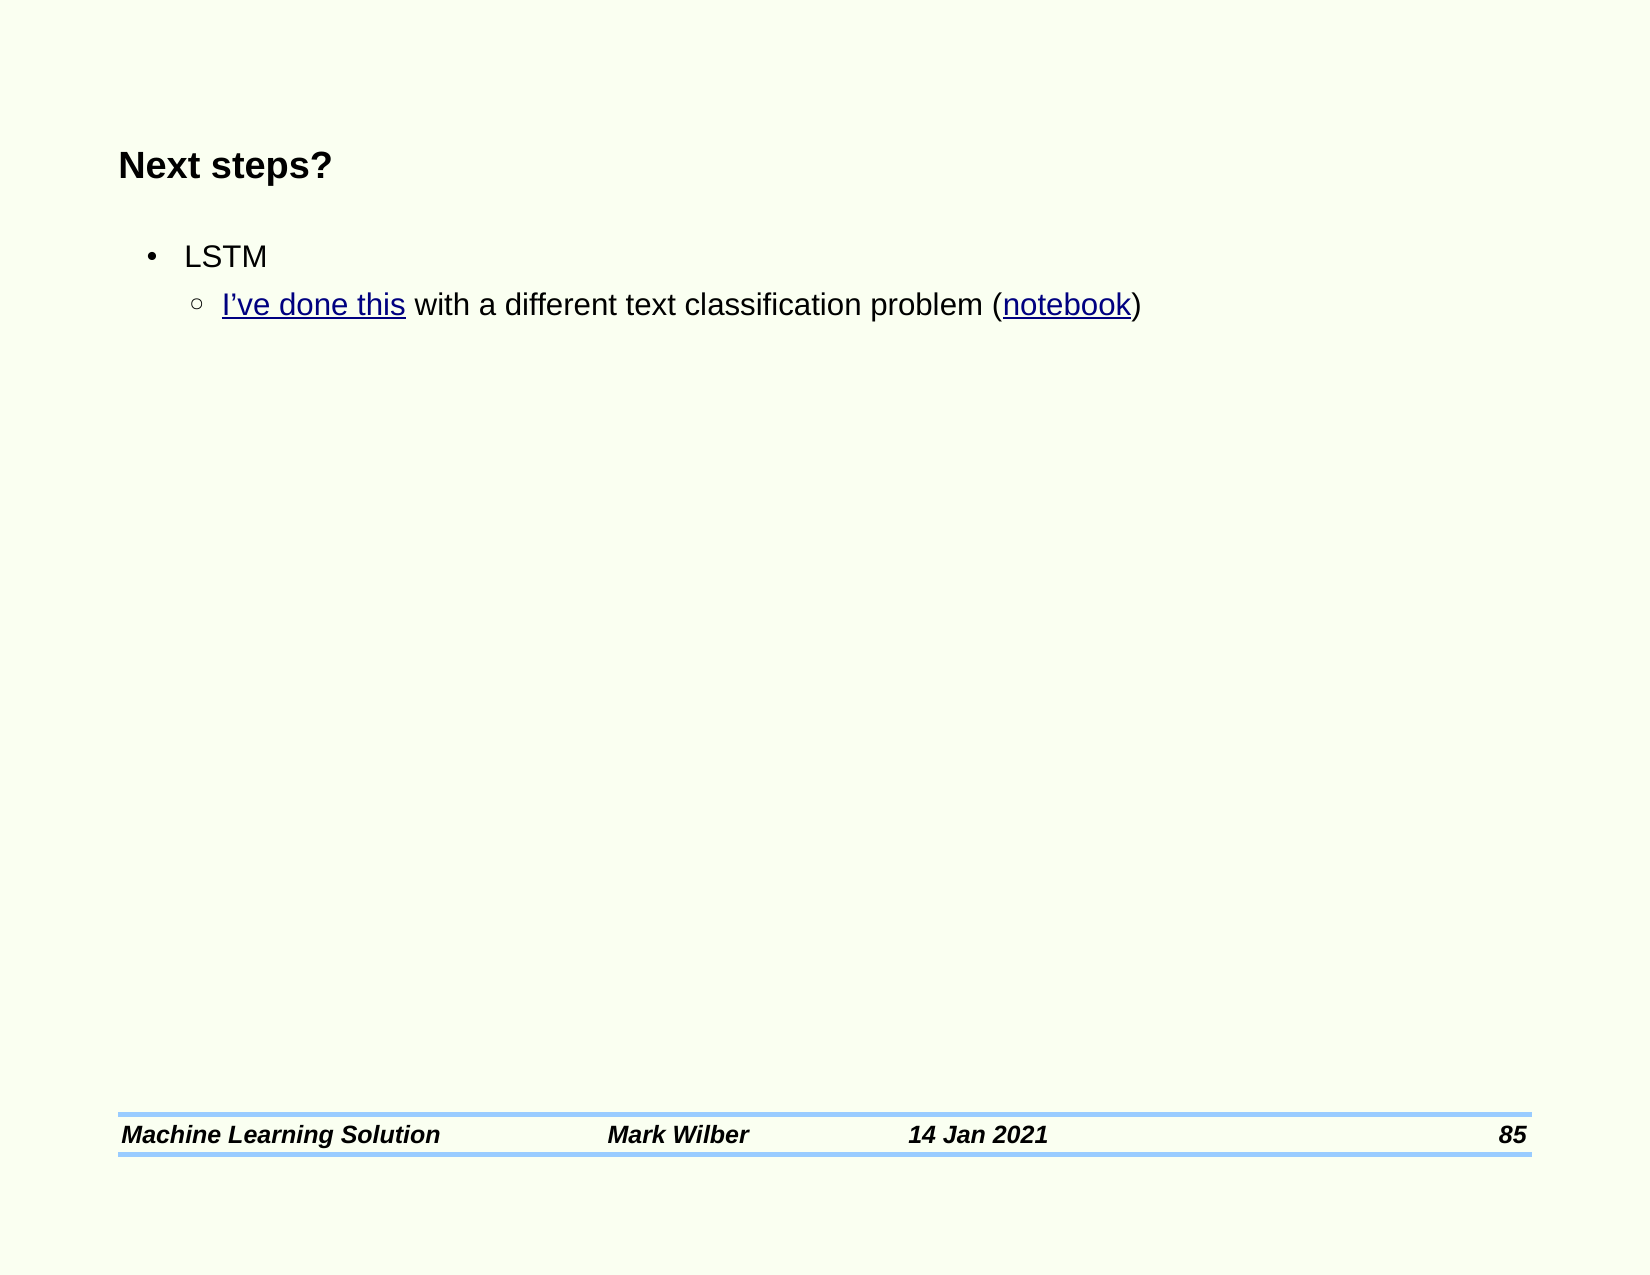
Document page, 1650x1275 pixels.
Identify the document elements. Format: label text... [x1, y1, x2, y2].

list I’ve done this with a different text classification problem (notebook) [184, 286, 1532, 322]
subtitle Next steps? [118, 143, 1532, 187]
list LSTM [147, 238, 1532, 274]
